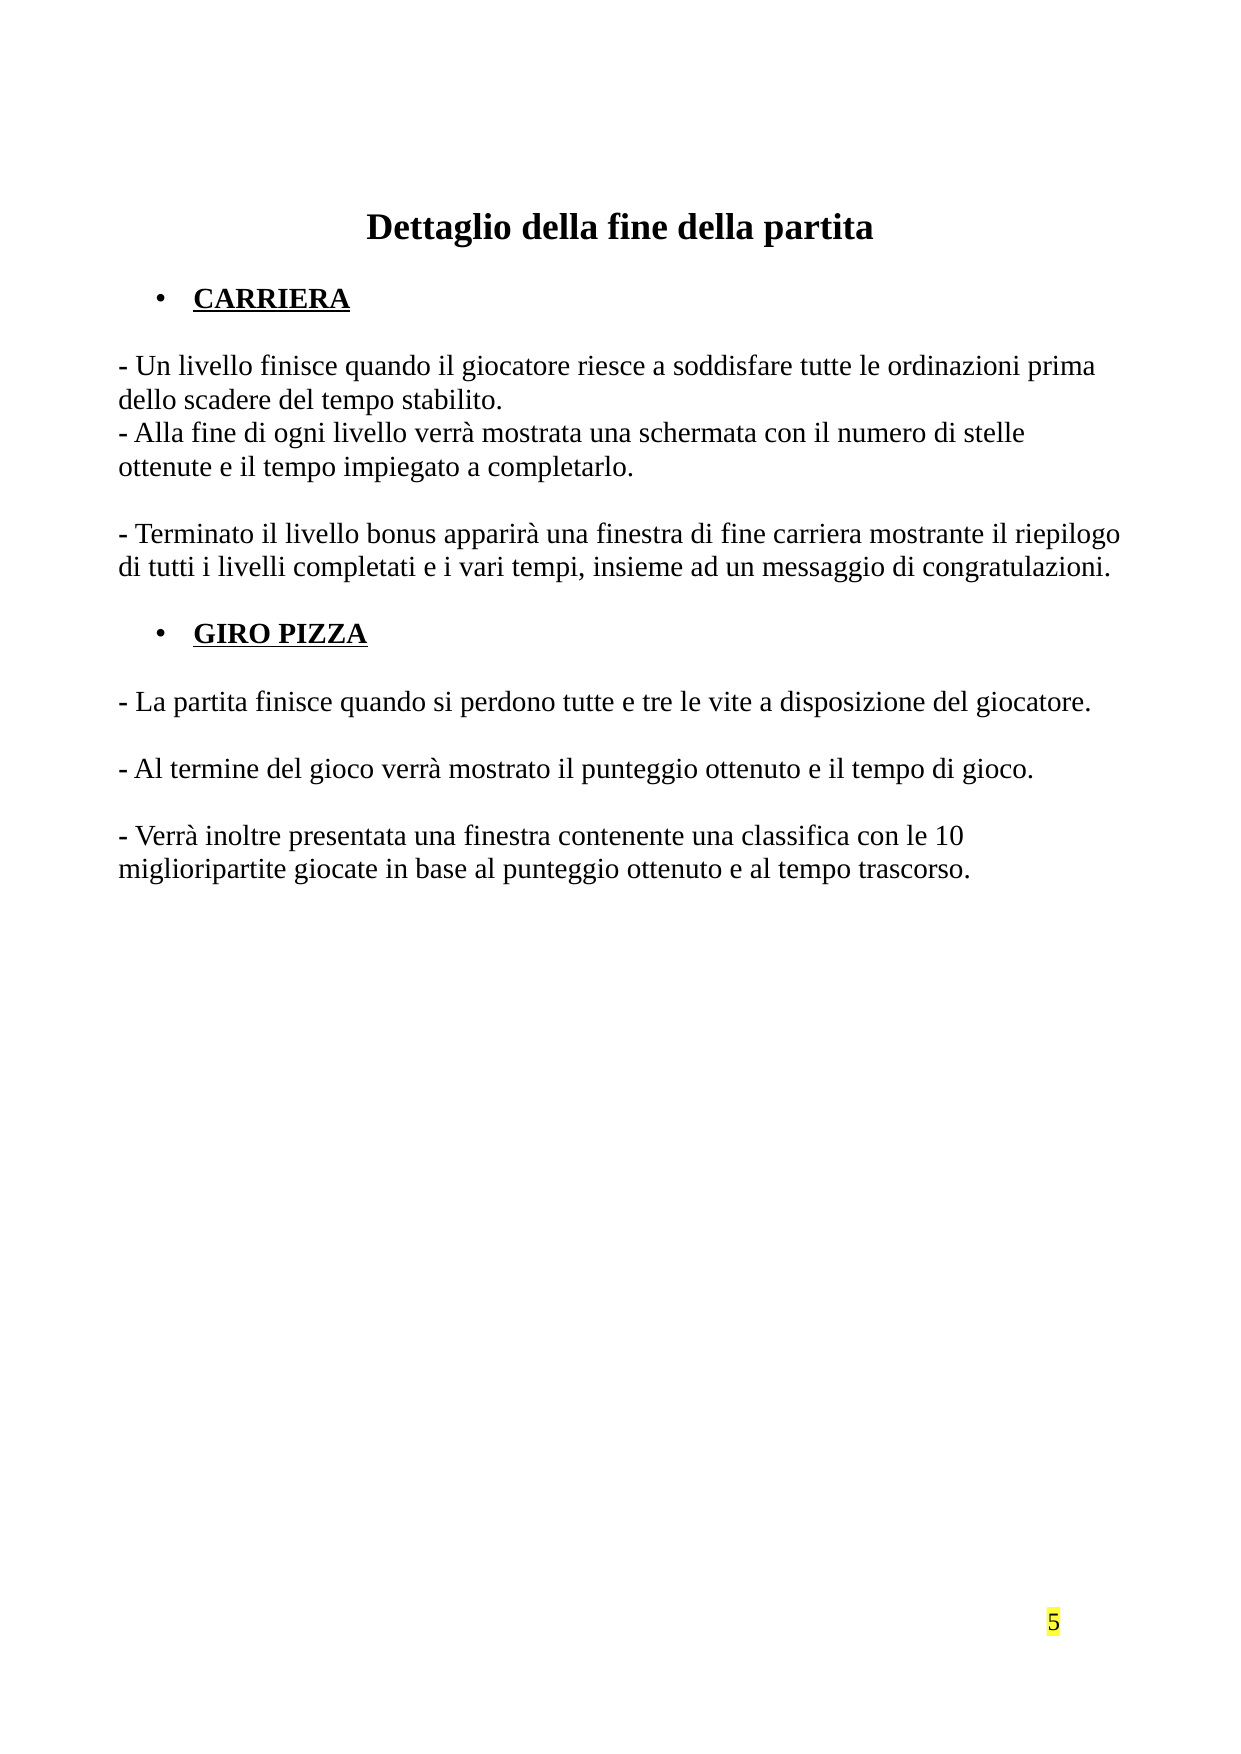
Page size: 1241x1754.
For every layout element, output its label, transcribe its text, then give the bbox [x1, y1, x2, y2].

list GIRO PIZZA [156, 617, 1122, 650]
text - Un livello finisce quando il giocatore riesce a soddisfare tutte le ordinazioni prima dello scadere del tempo stabilito. [118, 348, 1122, 415]
text - La partita finisce quando si perdono tutte e tre le vite a disposizione del giocatore. [118, 684, 1122, 717]
text - Al termine del gioco verrà mostrato il punteggio ottenuto e il tempo di gioco. [118, 751, 1122, 784]
list CARRIERA [156, 281, 1122, 315]
text Dettaglio della fine della partita [118, 204, 1122, 247]
text - Alla fine di ogni livello verrà mostrata una schermata con il numero di stelle ottenute e il tempo impiegato a completarlo. [118, 415, 1122, 482]
text - Terminato il livello bonus apparirà una finestra di fine carriera mostrante il riepilogo di tutti i livelli completati e i vari tempi, insieme ad un messaggio di congratulazioni. [118, 516, 1122, 583]
text - Verrà inoltre presentata una finestra contenente una classifica con le 10 miglioripartite giocate in base al punteggio ottenuto e al tempo trascorso. [118, 818, 1122, 885]
